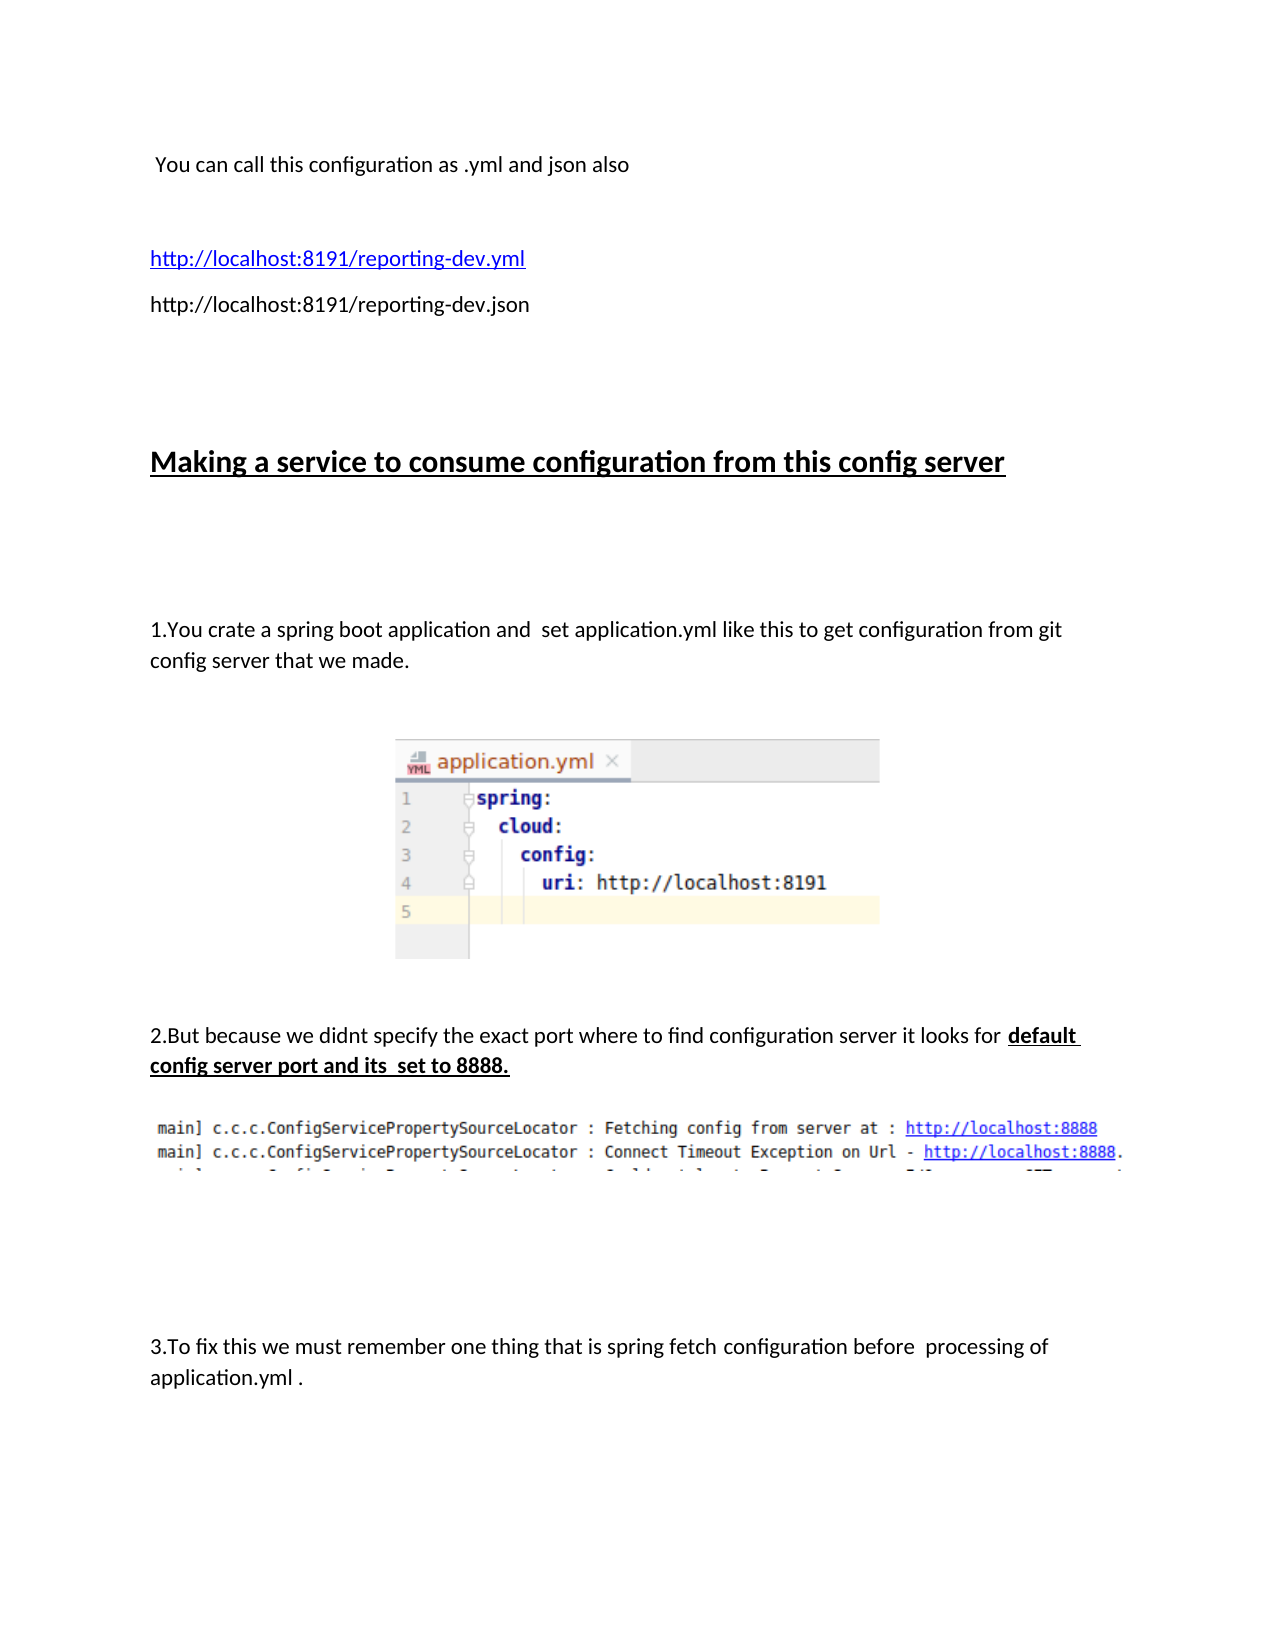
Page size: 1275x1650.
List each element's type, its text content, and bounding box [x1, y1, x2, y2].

text You can call this configuration as .yml and json also [150, 150, 1125, 178]
text 1.You crate a spring boot application and set application.yml like this to get configuration from git config server that we made. [150, 616, 1125, 674]
text http://localhost:8191/reporting-dev.json [150, 291, 1125, 319]
picture [395, 739, 880, 959]
text Making a service to consume configuration from this config server [150, 442, 1125, 480]
picture [150, 1097, 1125, 1171]
text 2.But because we didnt specify the exact port where to find configuration server it looks for default config server port and its set to 8888. [150, 1021, 1125, 1079]
text 3.To fix this we must remember one thing that is spring fetch configuration before processing of application.yml . [150, 1332, 1125, 1391]
text http://localhost:8191/reporting-dev.yml [150, 244, 1125, 272]
